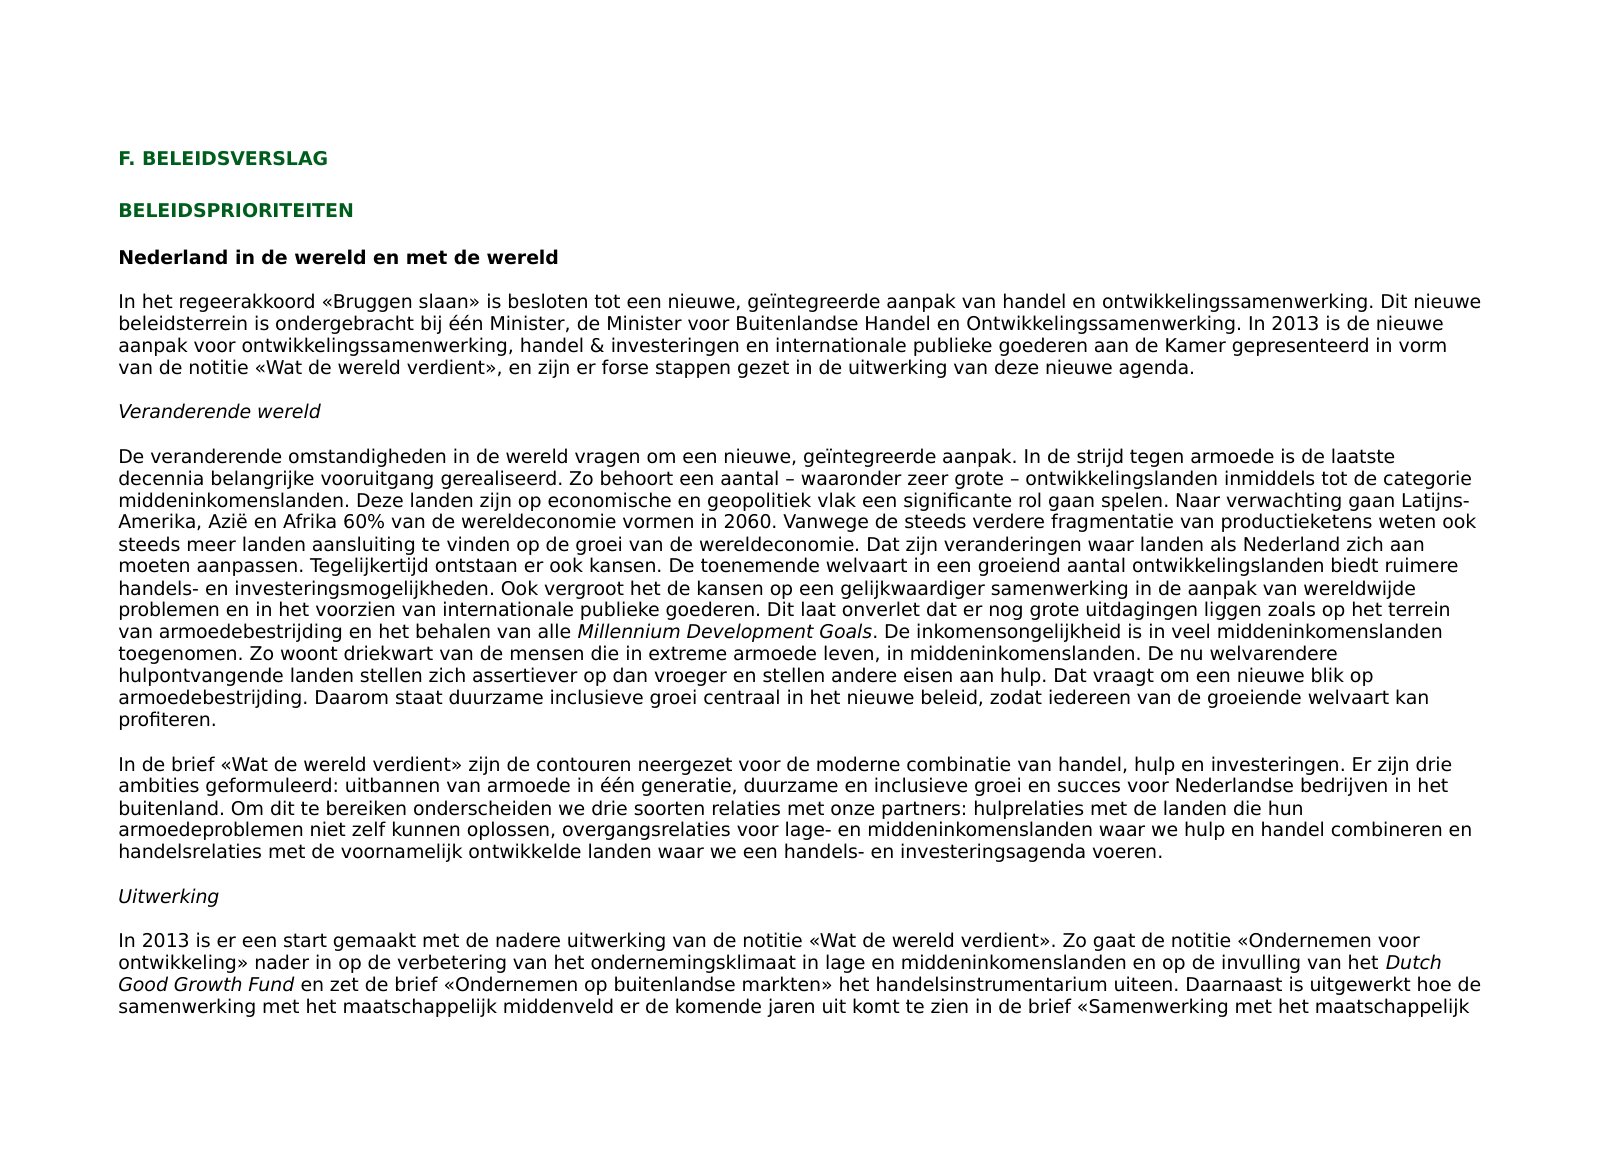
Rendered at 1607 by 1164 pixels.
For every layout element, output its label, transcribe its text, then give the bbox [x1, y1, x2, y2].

text In 2013 is er een start gemaakt met de nadere uitwerking van de notitie «Wat de wereld verdient». Zo gaat de notitie «Ondernemen voor ontwikkeling» nader in op de verbetering van het ondernemingsklimaat in lage en middeninkomenslanden en op de invulling van het Dutch Good Growth Fund en zet de brief «Ondernemen op buitenlandse markten» het handelsinstrumentarium uiteen. Daarnaast is uitgewerkt hoe de samenwerking met het maatschappelijk middenveld er de komende jaren uit komt te zien in de brief «Samenwerking met het maatschappelijk [118, 930, 1488, 1018]
subtitle F. BELEIDSVERSLAG [118, 148, 1488, 170]
text De veranderende omstandigheden in de wereld vragen om een nieuwe, geïntegreerde aanpak. In de strijd tegen armoede is de laatste decennia belangrijke vooruitgang gerealiseerd. Zo behoort een aantal – waaronder zeer grote – ontwikkelingslanden inmiddels tot de categorie middeninkomenslanden. Deze landen zijn op economische en geopolitiek vlak een significante rol gaan spelen. Naar verwachting gaan Latijns-Amerika, Azië en Afrika 60% van de wereldeconomie vormen in 2060. Vanwege de steeds verdere fragmentatie van productieketens weten ook steeds meer landen aansluiting te vinden op de groei van de wereldeconomie. Dat zijn veranderingen waar landen als Nederland zich aan moeten aanpassen. Tegelijkertijd ontstaan er ook kansen. De toenemende welvaart in een groeiend aantal ontwikkelingslanden biedt ruimere handels- en investeringsmogelijkheden. Ook vergroot het de kansen op een gelijkwaardiger samenwerking in de aanpak van wereldwijde problemen en in het voorzien van internationale publieke goederen. Dit laat onverlet dat er nog grote uitdagingen liggen zoals op het terrein van armoedebestrijding en het behalen van alle Millennium Development Goals. De inkomensongelijkheid is in veel middeninkomenslanden toegenomen. Zo woont driekwart van de mensen die in extreme armoede leven, in middeninkomenslanden. De nu welvarendere hulpontvangende landen stellen zich assertiever op dan vroeger en stellen andere eisen aan hulp. Dat vraagt om een nieuwe blik op armoedebestrijding. Daarom staat duurzame inclusieve groei centraal in het nieuwe beleid, zodat iedereen van de groeiende welvaart kan profiteren. [118, 446, 1488, 731]
subtitle Uitwerking [118, 886, 1488, 907]
subtitle BELEIDSPRIORITEITEN [118, 200, 1488, 222]
text In het regeerakkoord «Bruggen slaan» is besloten tot een nieuwe, geïntegreerde aanpak van handel en ontwikkelingssamenwerking. Dit nieuwe beleidsterrein is ondergebracht bij één Minister, de Minister voor Buitenlandse Handel en Ontwikkelingssamenwerking. In 2013 is de nieuwe aanpak voor ontwikkelingssamenwerking, handel & investeringen en internationale publieke goederen aan de Kamer gepresenteerd in vorm van de notitie «Wat de wereld verdient», en zijn er forse stappen gezet in de uitwerking van deze nieuwe agenda. [118, 291, 1488, 379]
subtitle Veranderende wereld [118, 401, 1488, 423]
subtitle Nederland in de wereld en met de wereld [118, 247, 1488, 269]
text In de brief «Wat de wereld verdient» zijn de contouren neergezet voor de moderne combinatie van handel, hulp en investeringen. Er zijn drie ambities geformuleerd: uitbannen van armoede in één generatie, duurzame en inclusieve groei en succes voor Nederlandse bedrijven in het buitenland. Om dit te bereiken onderscheiden we drie soorten relaties met onze partners: hulprelaties met de landen die hun armoedeproblemen niet zelf kunnen oplossen, overgangsrelaties voor lage- en middeninkomenslanden waar we hulp en handel combineren en handelsrelaties met de voornamelijk ontwikkelde landen waar we een handels- en investeringsagenda voeren. [118, 753, 1488, 863]
